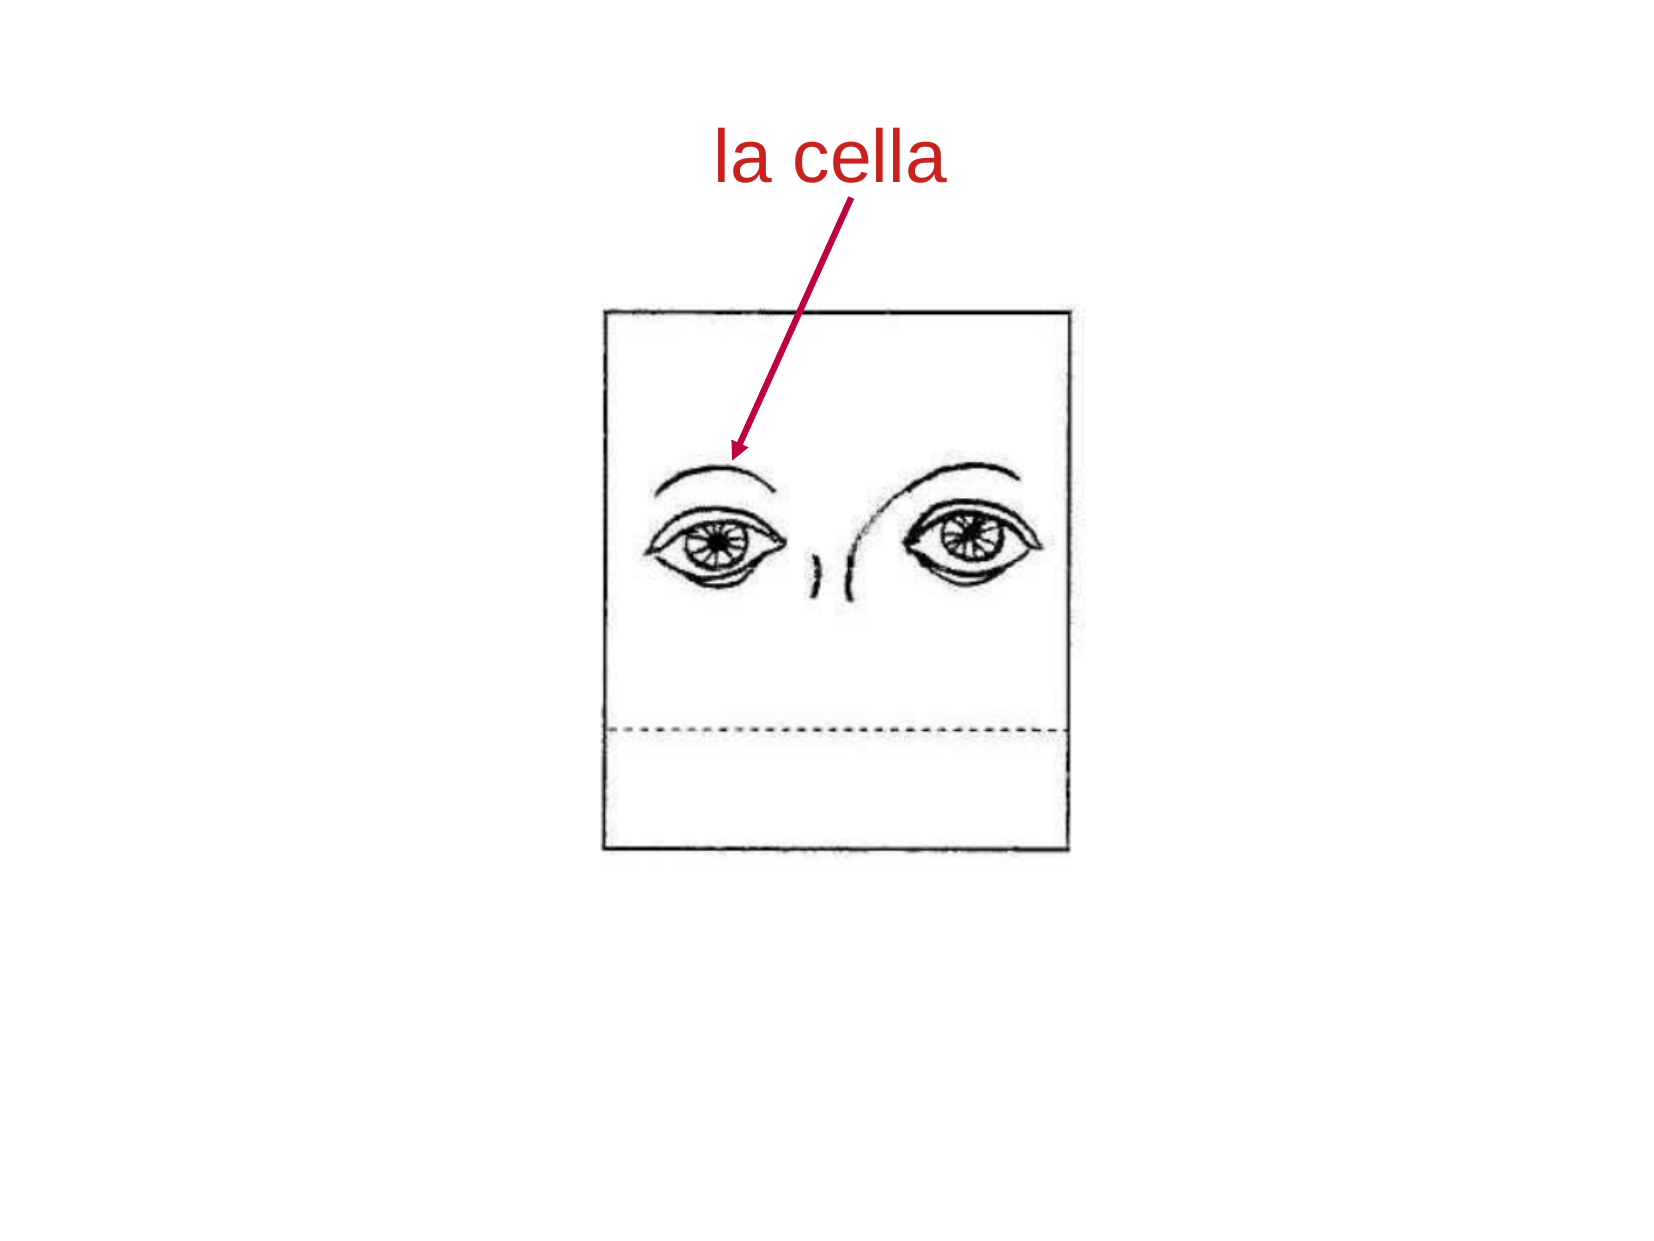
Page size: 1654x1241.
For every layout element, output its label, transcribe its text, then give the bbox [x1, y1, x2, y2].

picture [581, 291, 1094, 873]
text_box la cella [289, 49, 1371, 257]
